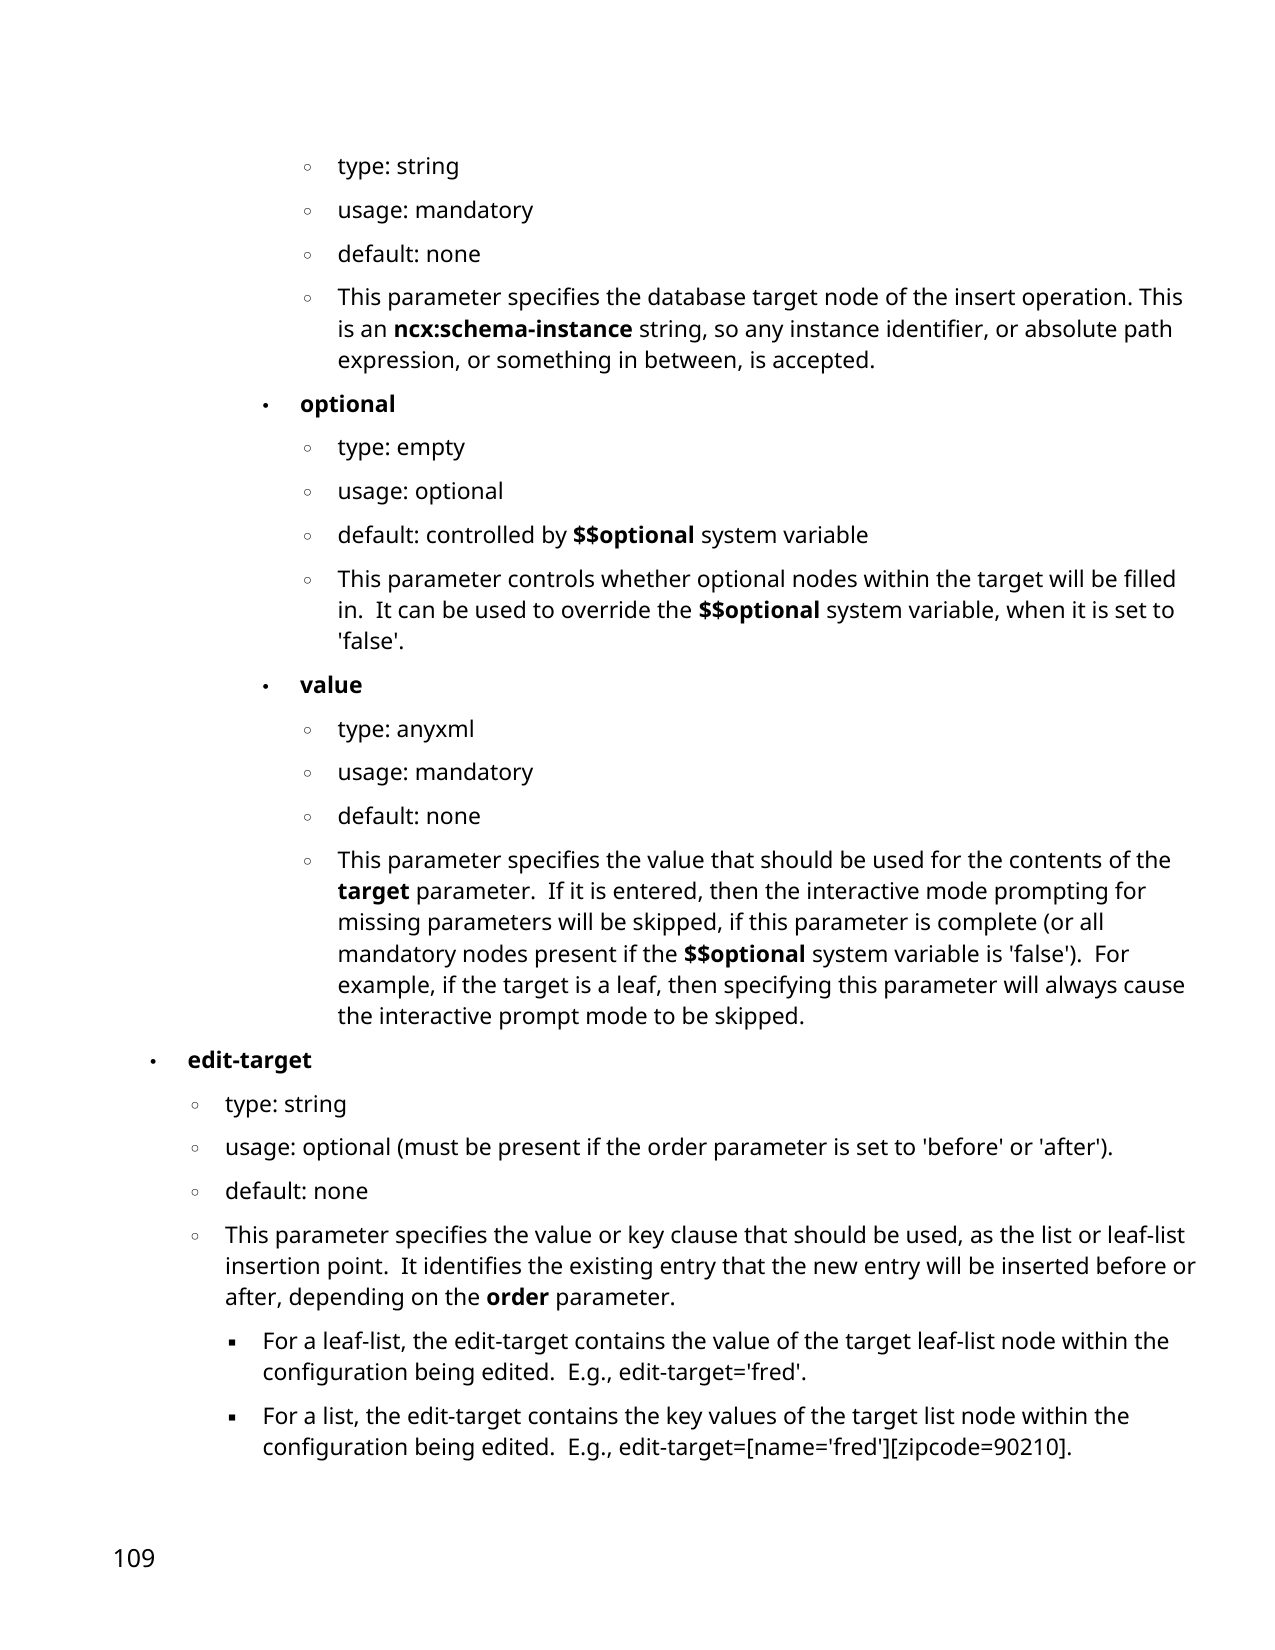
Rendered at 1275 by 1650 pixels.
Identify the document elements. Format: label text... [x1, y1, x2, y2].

list usage: optional [300, 475, 1200, 506]
list usage: mandatory [300, 194, 1200, 225]
list type: anyxml [300, 712, 1200, 744]
list default: none [300, 800, 1200, 831]
list This parameter specifies the database target node of the insert operation. This is an ncx:schema-instance string, so any instance identifier, or absolute path expression, or something in between, is accepted. [300, 281, 1200, 375]
list default: none [187, 1175, 1200, 1206]
list optional [262, 387, 1200, 419]
list For a leaf-list, the edit-target contains the value of the target leaf-list node within the configuration being edited. E.g., edit-target='fred'. [225, 1325, 1200, 1387]
list usage: mandatory [300, 756, 1200, 787]
list value [262, 669, 1200, 700]
list type: string [300, 150, 1200, 181]
list This parameter controls whether optional nodes within the target will be filled in. It can be used to override the $$optional system variable, when it is set to 'false'. [300, 562, 1200, 656]
list This parameter specifies the value that should be used for the contents of the target parameter. If it is entered, then the interactive mode prompting for missing parameters will be skipped, if this parameter is complete (or all mandatory nodes present if the $$optional system variable is 'false'). For example, if the target is a leaf, then specifying this parameter will always cause the interactive prompt mode to be skipped. [300, 844, 1200, 1031]
list usage: optional (must be present if the order parameter is set to 'before' or 'after'). [187, 1131, 1200, 1162]
list default: controlled by $$optional system variable [300, 519, 1200, 550]
list This parameter specifies the value or key clause that should be used, as the list or leaf-list insertion point. It identifies the existing entry that the new entry will be inserted before or after, depending on the order parameter. [187, 1219, 1200, 1312]
list type: string [187, 1087, 1200, 1119]
list For a list, the edit-target contains the key values of the target list node within the configuration being edited. E.g., edit-target=[name='fred'][zipcode=90210]. [225, 1400, 1200, 1462]
list edit-target [150, 1044, 1200, 1075]
list default: none [300, 237, 1200, 269]
list type: empty [300, 431, 1200, 462]
